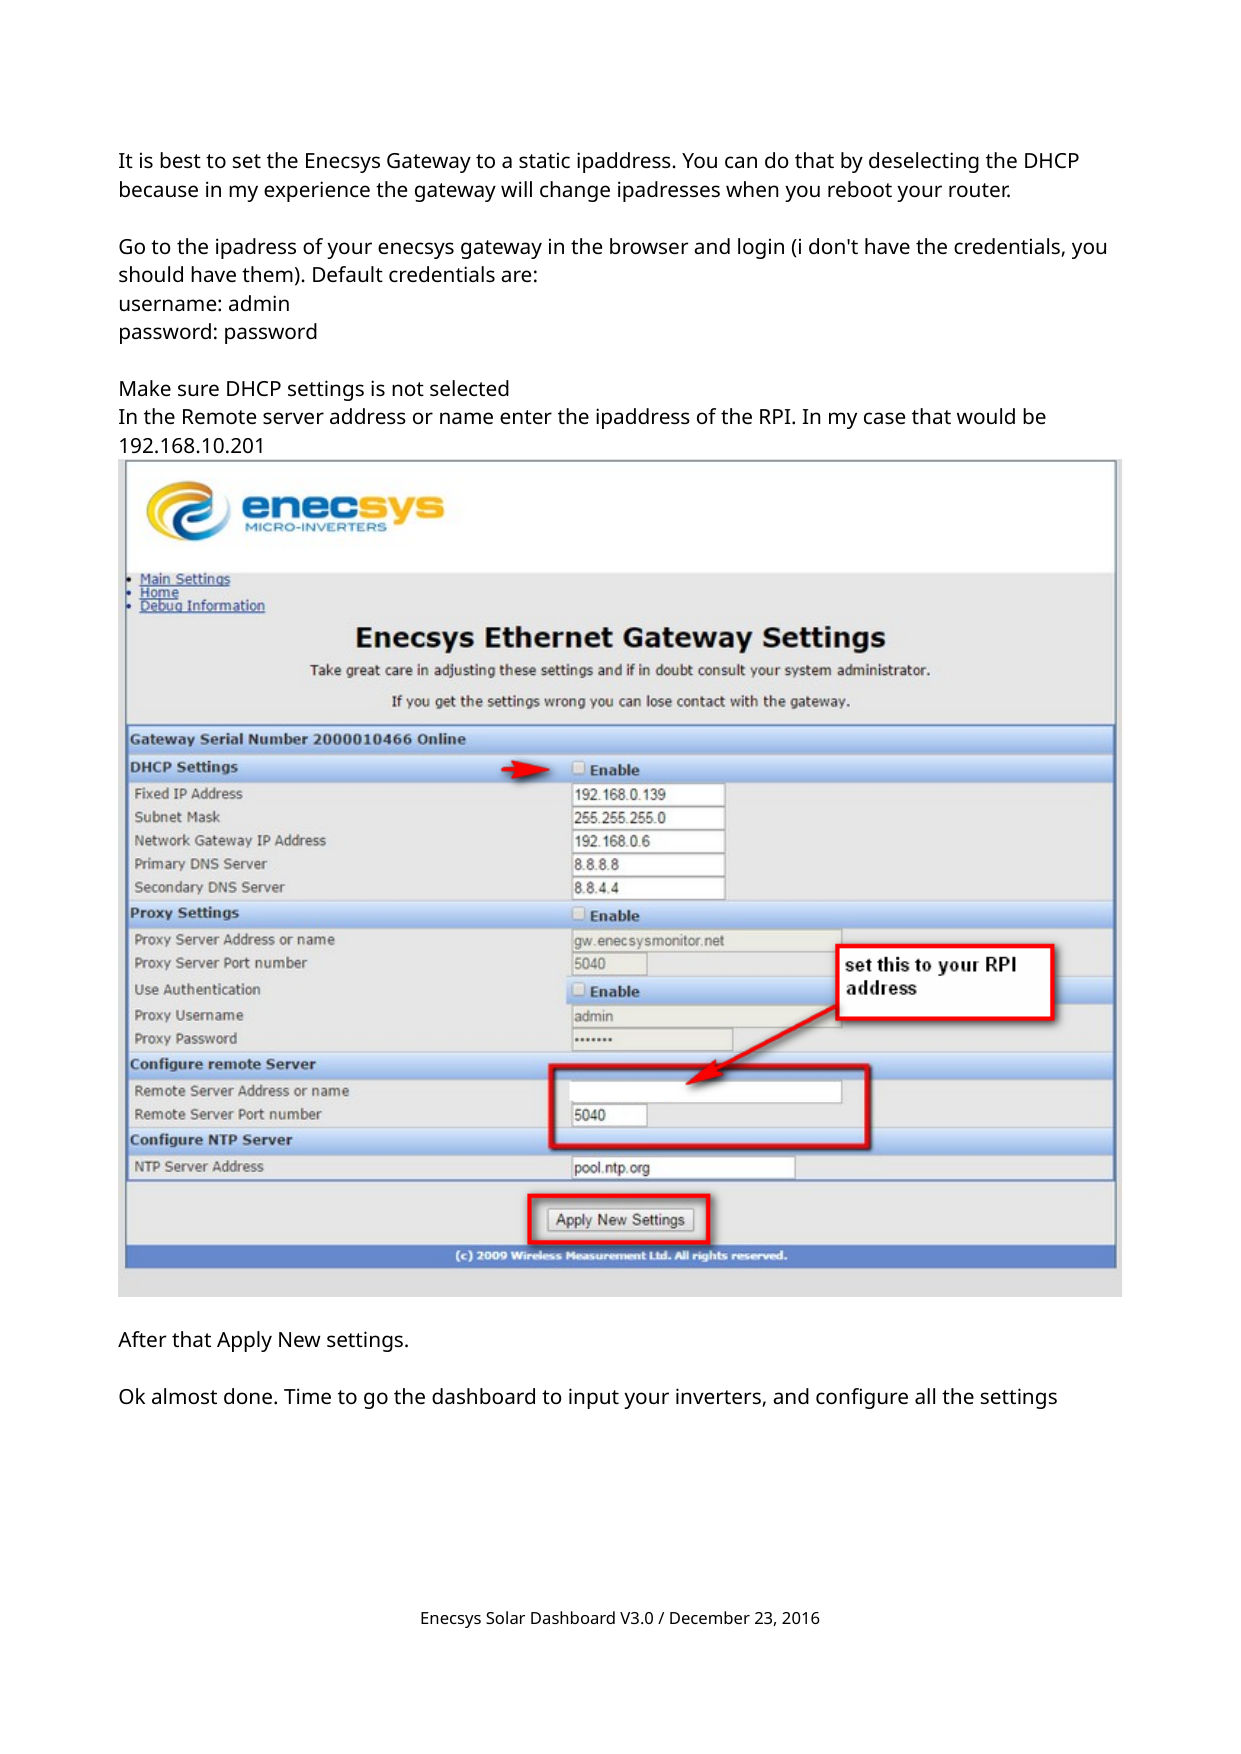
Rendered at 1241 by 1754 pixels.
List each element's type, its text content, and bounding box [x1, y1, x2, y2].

text Ok almost done. Time to go the dashboard to input your inverters, and configure all the settings [118, 1382, 1122, 1410]
text because in my experience the gateway will change ipadresses when you reboot your router. [118, 175, 1122, 203]
text password: password [118, 317, 1122, 346]
text username: admin [118, 289, 1122, 317]
text Go to the ipadress of your enecsys gateway in the browser and login (i don't have the credentials, you should have them). Default credentials are: [118, 232, 1122, 289]
text After that Apply New settings. [118, 1325, 1122, 1353]
text Make sure DHCP settings is not selected [118, 374, 1122, 402]
text In the Remote server address or name enter the ipaddress of the RPI. In my case that would be 192.168.10.201 [118, 402, 1122, 459]
text It is best to set the Enecsys Gateway to a static ipaddress. You can do that by deselecting the DHCP [118, 147, 1122, 175]
picture [118, 459, 1123, 1297]
